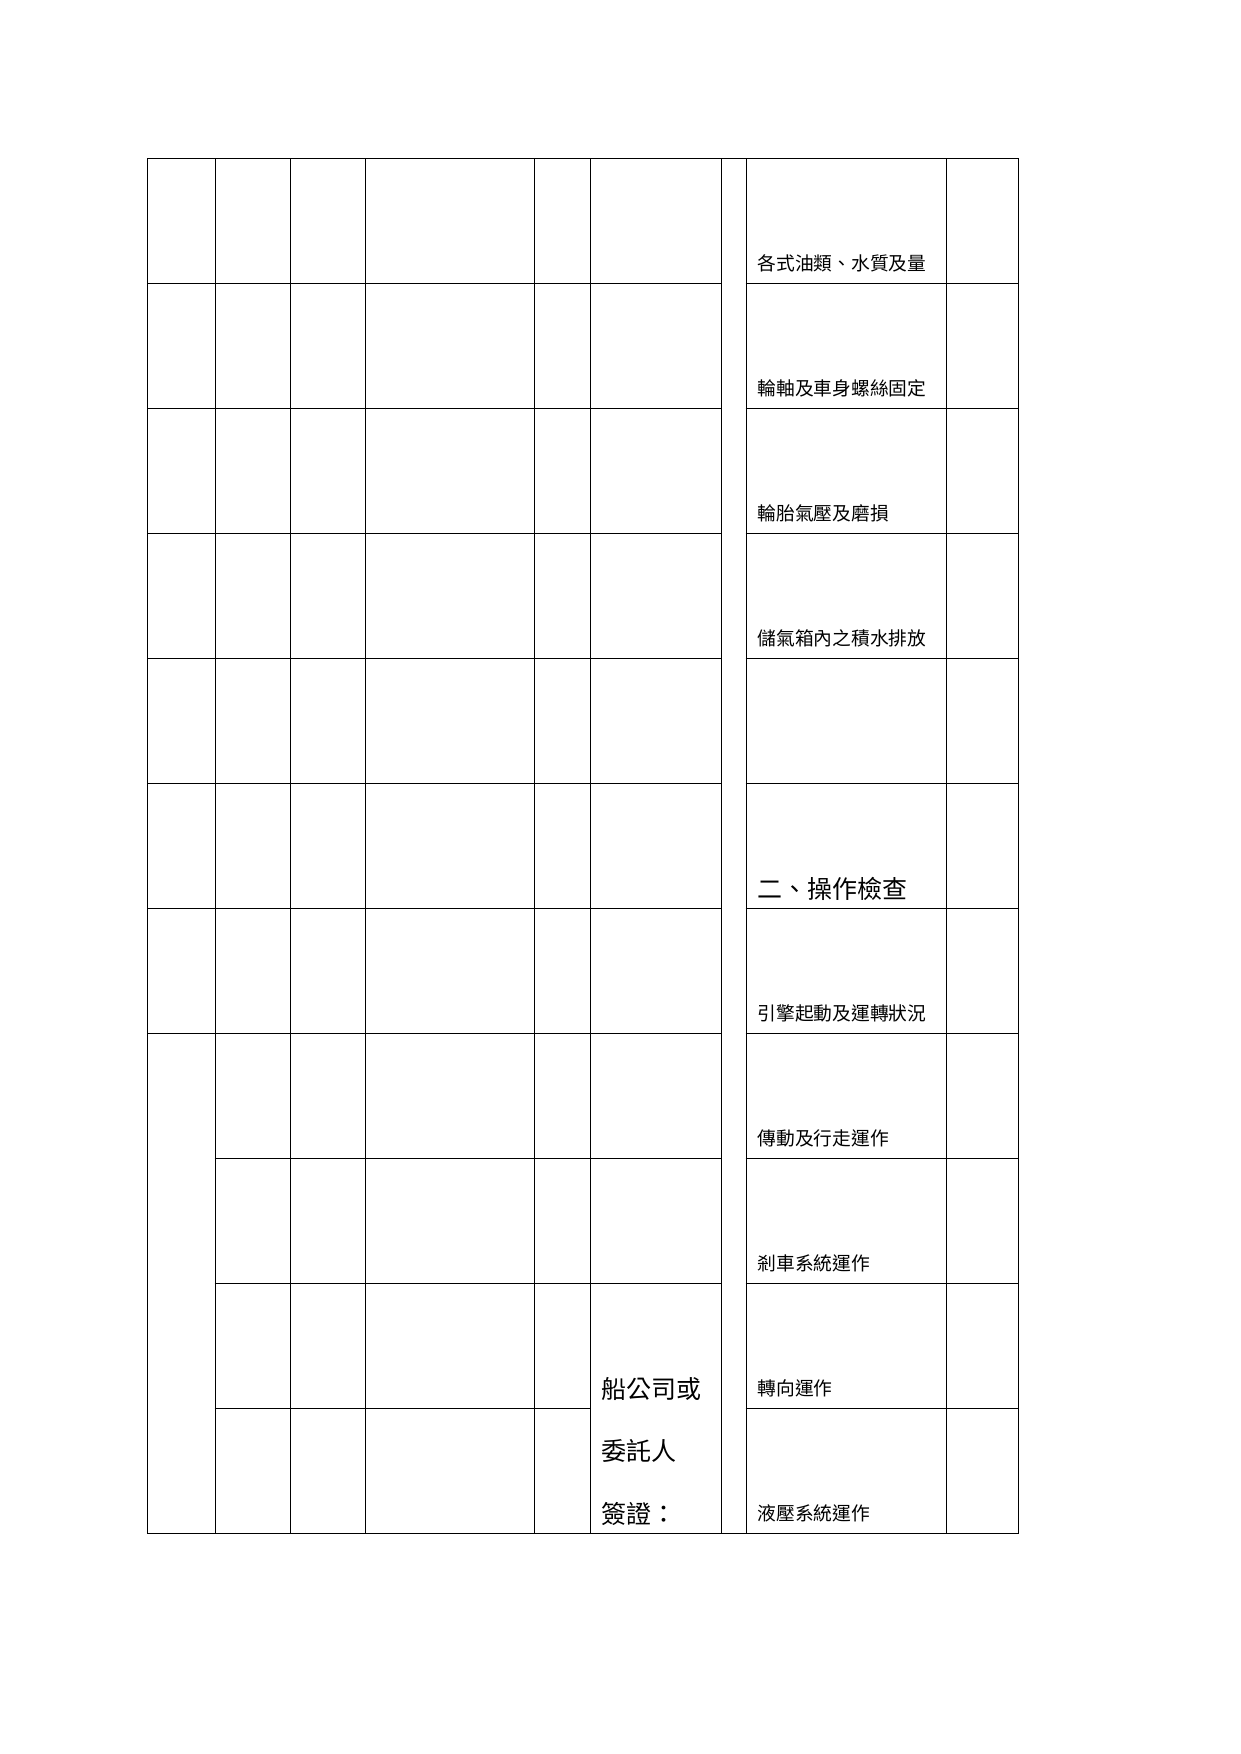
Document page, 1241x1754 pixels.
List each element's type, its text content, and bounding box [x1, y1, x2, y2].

table_cell [535, 1034, 590, 1158]
table_cell [291, 284, 365, 408]
table_cell 液壓系統運作 [747, 1409, 946, 1533]
table_cell 引擎起動及運轉狀況 [747, 909, 946, 1033]
table_cell [366, 159, 534, 283]
table_cell [591, 284, 721, 408]
table_cell [366, 409, 534, 533]
table_cell [535, 409, 590, 533]
table_cell 輪胎氣壓及磨損 [747, 409, 946, 533]
table_cell [535, 1409, 590, 1533]
table_cell [591, 1034, 721, 1158]
table_cell [148, 159, 215, 283]
table_cell [947, 909, 1018, 1033]
table_cell [591, 409, 721, 533]
table_cell [216, 1284, 290, 1408]
table_cell [535, 284, 590, 408]
table_cell [148, 909, 215, 1033]
table_cell [366, 909, 534, 1033]
table_cell [535, 1159, 590, 1283]
table_cell [216, 1409, 290, 1533]
table_cell [366, 659, 534, 783]
table_cell 轉向運作 [747, 1284, 946, 1408]
table_cell [216, 534, 290, 658]
table_cell [366, 784, 534, 908]
table_cell [216, 1034, 290, 1158]
table_cell [947, 409, 1018, 533]
table_cell [366, 1159, 534, 1283]
table_cell [947, 1034, 1018, 1158]
table_cell [291, 534, 365, 658]
table_cell [591, 159, 721, 283]
table_cell [366, 1409, 534, 1533]
table_cell [291, 1284, 365, 1408]
table_header [722, 159, 746, 1533]
table_cell [947, 1159, 1018, 1283]
table_cell [535, 534, 590, 658]
table_cell [148, 409, 215, 533]
table_cell [591, 1159, 721, 1283]
table_cell [947, 1284, 1018, 1408]
table_cell 輪軸及車身螺絲固定 [747, 284, 946, 408]
table_cell [291, 1159, 365, 1283]
table_cell [591, 909, 721, 1033]
table_cell [947, 284, 1018, 408]
table_cell [535, 159, 590, 283]
table_cell [291, 659, 365, 783]
table_cell [947, 534, 1018, 658]
table_cell [947, 1409, 1018, 1533]
table_cell 各式油類、水質及量 [747, 159, 946, 283]
table_cell [291, 409, 365, 533]
table_cell [216, 909, 290, 1033]
table_cell [148, 284, 215, 408]
table_cell [216, 409, 290, 533]
table_cell [947, 659, 1018, 783]
table_cell [947, 159, 1018, 283]
table_cell [148, 1034, 215, 1533]
table_cell [535, 909, 590, 1033]
table_cell [291, 1034, 365, 1158]
table_cell [535, 784, 590, 908]
table_cell [148, 784, 215, 908]
table_cell [148, 534, 215, 658]
table_cell [366, 1284, 534, 1408]
table_cell 傳動及行走運作 [747, 1034, 946, 1158]
table_cell 剎車系統運作 [747, 1159, 946, 1283]
table_cell [947, 784, 1018, 908]
table_cell [591, 534, 721, 658]
table_cell [291, 909, 365, 1033]
table_cell [291, 159, 365, 283]
table_cell [291, 784, 365, 908]
table_cell [747, 659, 946, 783]
table_cell [216, 784, 290, 908]
table_cell 儲氣箱內之積水排放 [747, 534, 946, 658]
table_cell [291, 1409, 365, 1533]
table_cell [535, 1284, 590, 1408]
table_cell [148, 659, 215, 783]
table_cell [366, 534, 534, 658]
table_cell 二、操作檢查 [747, 784, 946, 908]
table_cell [216, 159, 290, 283]
table_cell [366, 1034, 534, 1158]
table_cell [216, 659, 290, 783]
table_cell [366, 284, 534, 408]
table_cell [216, 284, 290, 408]
table_cell [591, 659, 721, 783]
table_cell [535, 659, 590, 783]
table_cell 船公司或委託人 簽證： [591, 1284, 721, 1533]
table_cell [216, 1159, 290, 1283]
table_cell [591, 784, 721, 908]
